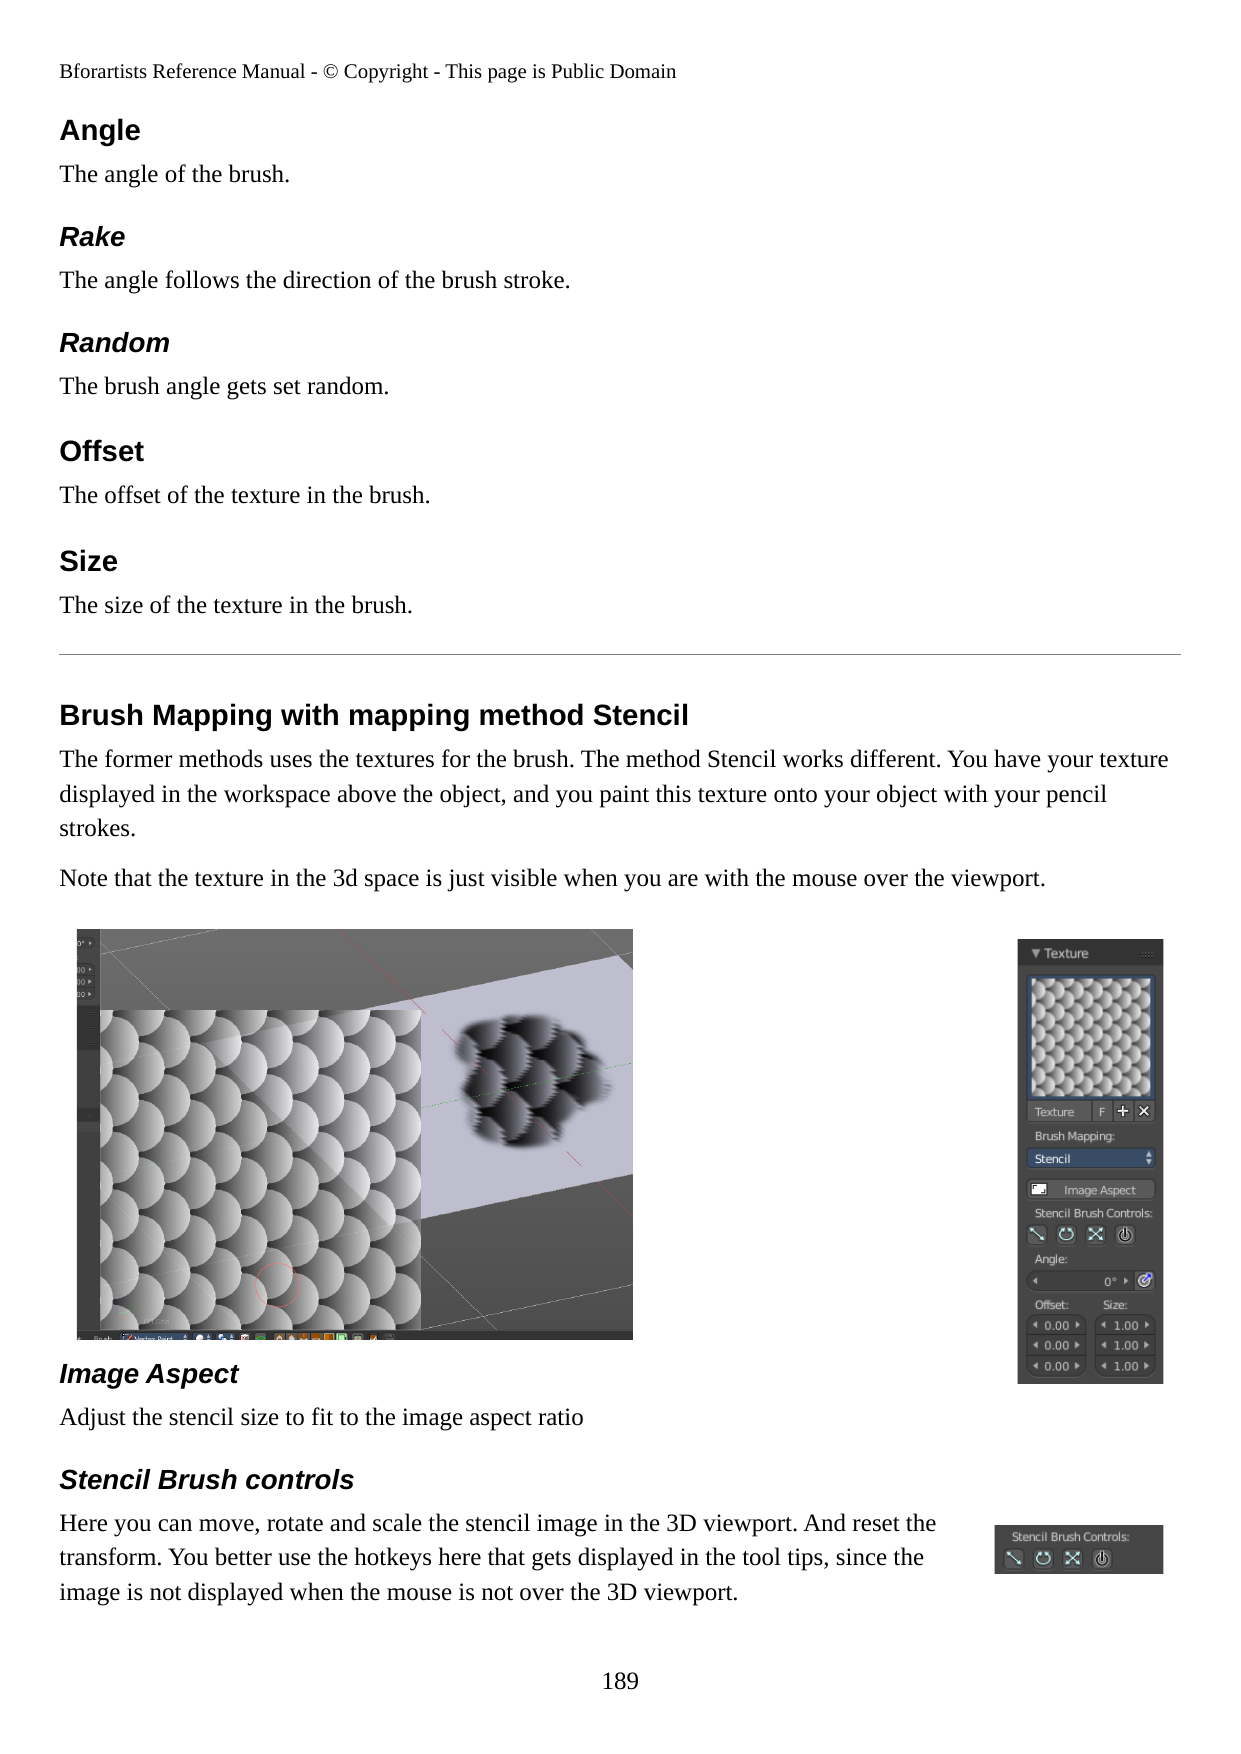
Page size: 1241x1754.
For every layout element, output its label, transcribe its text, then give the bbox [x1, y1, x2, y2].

text The size of the texture in the brush. [59, 591, 1181, 619]
text Note that the texture in the 3d space is just visible when you are with the mouse over the viewport. [59, 863, 1181, 891]
text The former methods uses the textures for the brush. The method Stencil works different. You have your texture displayed in the workspace above the object, and you paint this texture onto your object with your pencil strokes. [59, 744, 1181, 842]
subtitle Offset [59, 434, 1181, 468]
picture [994, 1525, 1164, 1574]
text Here you can move, rotate and scale the stencil image in the 3D viewport. And reset the transform. You better use the hotkeys here that gets displayed in the tool tips, since the image is not displayed when the mouse is not over the 3D viewport. [59, 1508, 1181, 1606]
picture [1017, 939, 1164, 1384]
subtitle Brush Mapping with mapping method Stencil [59, 698, 1181, 732]
text The offset of the texture in the brush. [59, 481, 1181, 509]
text The brush angle gets set random. [59, 371, 1181, 399]
subtitle Image Aspect [59, 1355, 1181, 1389]
text The angle follows the direction of the brush stroke. [59, 265, 1181, 293]
text The angle of the brush. [59, 159, 1181, 188]
text Adjust the stencil size to fit to the image aspect ratio [59, 1402, 1181, 1431]
subtitle Random [59, 326, 1181, 358]
subtitle Size [59, 544, 1181, 578]
subtitle Stencil Brush controls [59, 1463, 1181, 1495]
subtitle Rake [59, 220, 1181, 252]
subtitle Angle [59, 113, 1181, 146]
picture [76, 929, 633, 1340]
